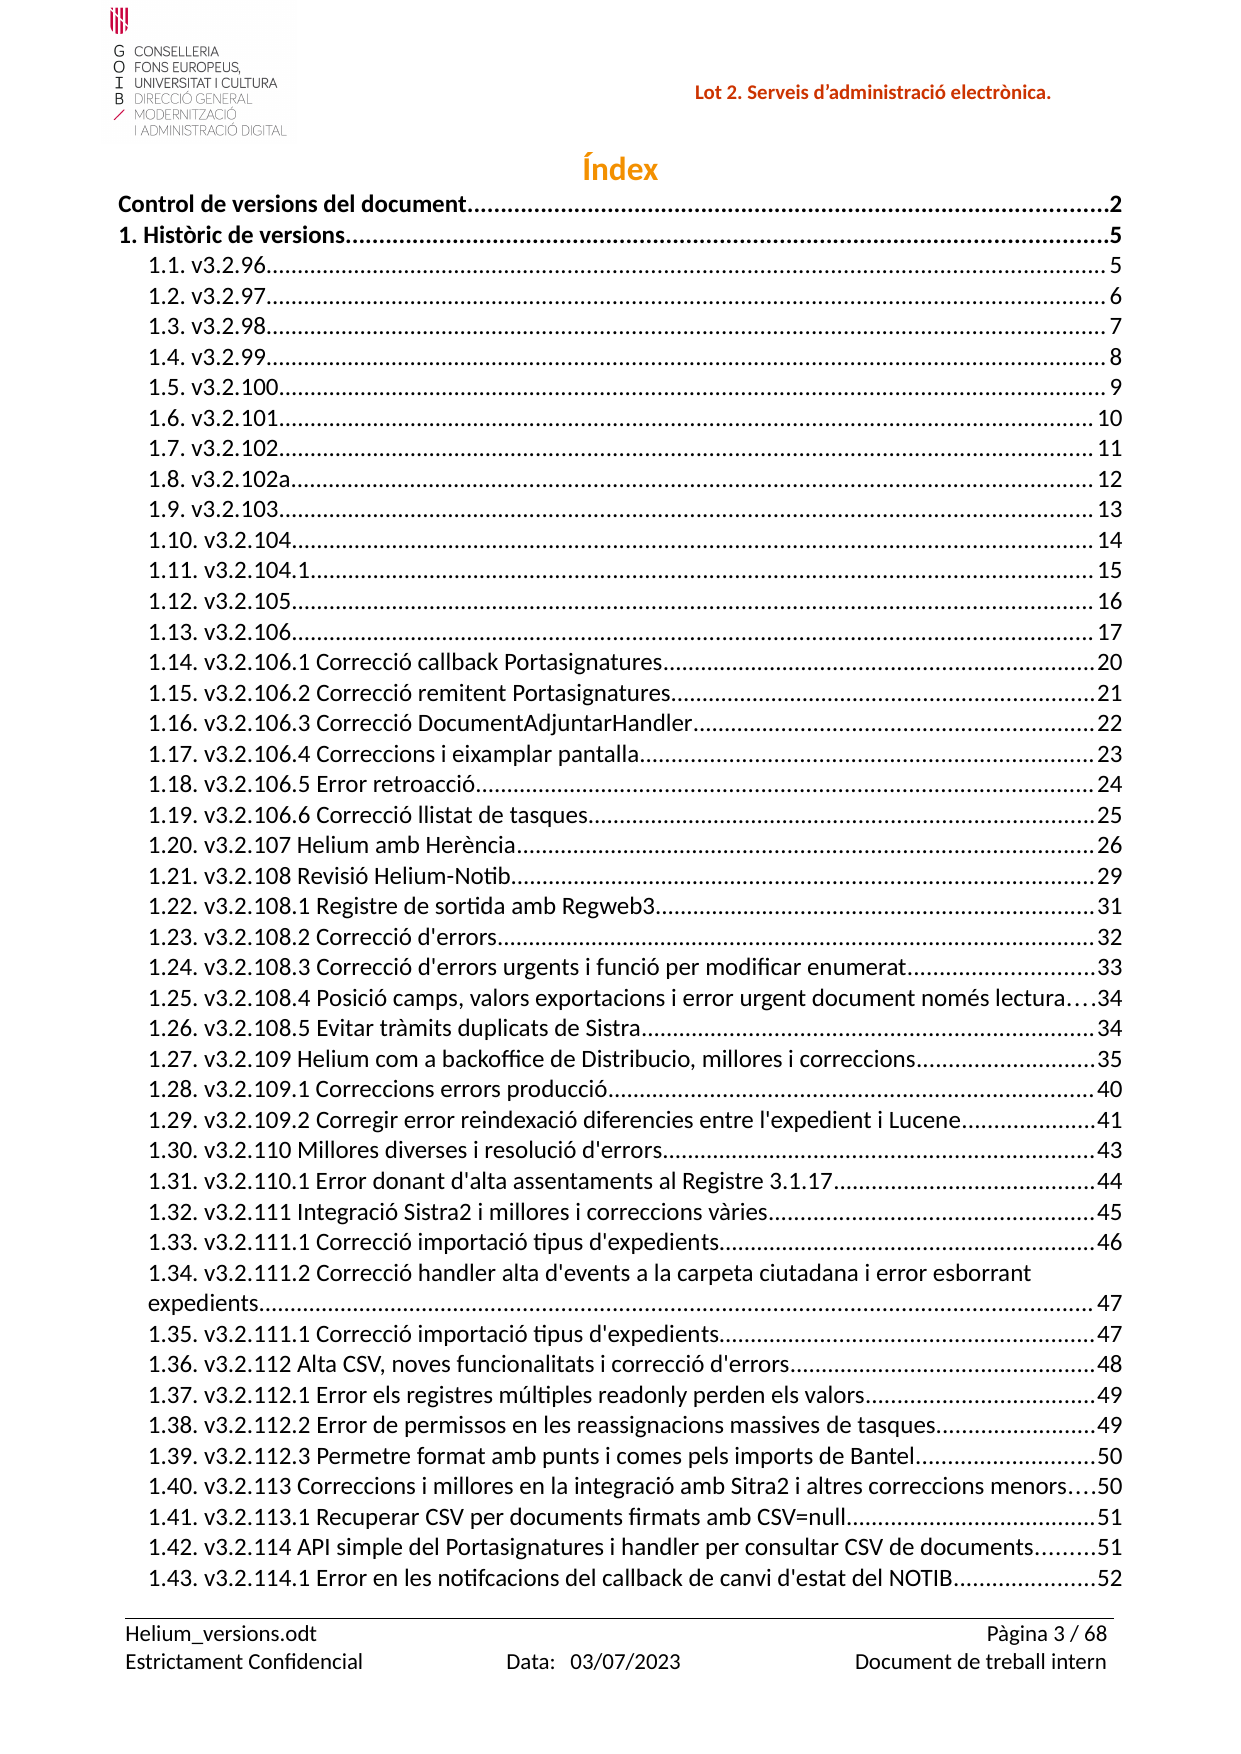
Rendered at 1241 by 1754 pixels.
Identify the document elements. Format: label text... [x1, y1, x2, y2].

text 1.22. v3.2.108.1 Registre de sortida amb Regweb3 31 [148, 890, 1122, 921]
picture [100, 0, 297, 144]
text 1.13. v3.2.106 17 [148, 616, 1122, 646]
text 1.28. v3.2.109.1 Correccions errors producció 40 [148, 1073, 1122, 1104]
text 1.9. v3.2.103 13 [148, 494, 1122, 524]
text 1.6. v3.2.101 10 [148, 402, 1122, 433]
text 1.25. v3.2.108.4 Posició camps, valors exportacions i error urgent document només lectura 34 [148, 982, 1122, 1012]
text 1.3. v3.2.98 7 [148, 311, 1122, 341]
text 1.15. v3.2.106.2 Correcció remitent Portasignatures 21 [148, 677, 1122, 707]
text 1.30. v3.2.110 Millores diverses i resolució d'errors 43 [148, 1134, 1122, 1165]
text 1.8. v3.2.102a 12 [148, 463, 1122, 494]
text 1.36. v3.2.112 Alta CSV, noves funcionalitats i correcció d'errors 48 [148, 1348, 1122, 1379]
text 1.29. v3.2.109.2 Corregir error reindexació diferencies entre l'expedient i Lucene 41 [148, 1104, 1122, 1134]
text 1.38. v3.2.112.2 Error de permissos en les reassignacions massives de tasques 49 [148, 1409, 1122, 1440]
text 1.43. v3.2.114.1 Error en les notifcacions del callback de canvi d'estat del NOTIB 52 [148, 1562, 1122, 1592]
text 1.24. v3.2.108.3 Correcció d'errors urgents i funció per modificar enumerat 33 [148, 951, 1122, 982]
text 1.7. v3.2.102 11 [148, 433, 1122, 463]
text 1.12. v3.2.105 16 [148, 585, 1122, 616]
text 1.11. v3.2.104.1 15 [148, 555, 1122, 585]
text 1.31. v3.2.110.1 Error donant d'alta assentaments al Registre 3.1.17 44 [148, 1165, 1122, 1196]
text 1.10. v3.2.104 14 [148, 524, 1122, 555]
text Control de versions del document 2 [118, 188, 1122, 219]
text 1.1. v3.2.96 5 [148, 249, 1122, 280]
text 1.19. v3.2.106.6 Correcció llistat de tasques 25 [148, 799, 1122, 829]
text 1.32. v3.2.111 Integració Sistra2 i millores i correccions vàries 45 [148, 1196, 1122, 1226]
text 1. Històric de versions 5 [118, 219, 1122, 249]
text 1.42. v3.2.114 API simple del Portasignatures i handler per consultar CSV de documents 51 [148, 1531, 1122, 1562]
text 1.35. v3.2.111.1 Correcció importació tipus d'expedients 47 [148, 1318, 1122, 1348]
text 1.41. v3.2.113.1 Recuperar CSV per documents firmats amb CSV=null 51 [148, 1501, 1122, 1531]
text 1.16. v3.2.106.3 Correcció DocumentAdjuntarHandler 22 [148, 707, 1122, 738]
text 1.39. v3.2.112.3 Permetre format amb punts i comes pels imports de Bantel 50 [148, 1440, 1122, 1470]
text 1.23. v3.2.108.2 Correcció d'errors 32 [148, 921, 1122, 951]
text Índex [118, 148, 1122, 188]
text 1.20. v3.2.107 Helium amb Herència 26 [148, 829, 1122, 860]
text 1.27. v3.2.109 Helium com a backoffice de Distribucio, millores i correccions 35 [148, 1043, 1122, 1073]
text 1.34. v3.2.111.2 Correcció handler alta d'events a la carpeta ciutadana i error esborrant expedients 47 [148, 1257, 1122, 1318]
text 1.21. v3.2.108 Revisió Helium-Notib 29 [148, 860, 1122, 890]
text 1.2. v3.2.97 6 [148, 280, 1122, 311]
text 1.4. v3.2.99 8 [148, 341, 1122, 372]
text 1.33. v3.2.111.1 Correcció importació tipus d'expedients 46 [148, 1226, 1122, 1257]
text 1.17. v3.2.106.4 Correccions i eixamplar pantalla 23 [148, 738, 1122, 768]
text 1.5. v3.2.100 9 [148, 372, 1122, 402]
text 1.26. v3.2.108.5 Evitar tràmits duplicats de Sistra 34 [148, 1012, 1122, 1043]
text 1.14. v3.2.106.1 Correcció callback Portasignatures 20 [148, 646, 1122, 677]
text 1.40. v3.2.113 Correccions i millores en la integració amb Sitra2 i altres correccions menors 50 [148, 1470, 1122, 1501]
text 1.18. v3.2.106.5 Error retroacció 24 [148, 768, 1122, 799]
text 1.37. v3.2.112.1 Error els registres múltiples readonly perden els valors 49 [148, 1379, 1122, 1409]
